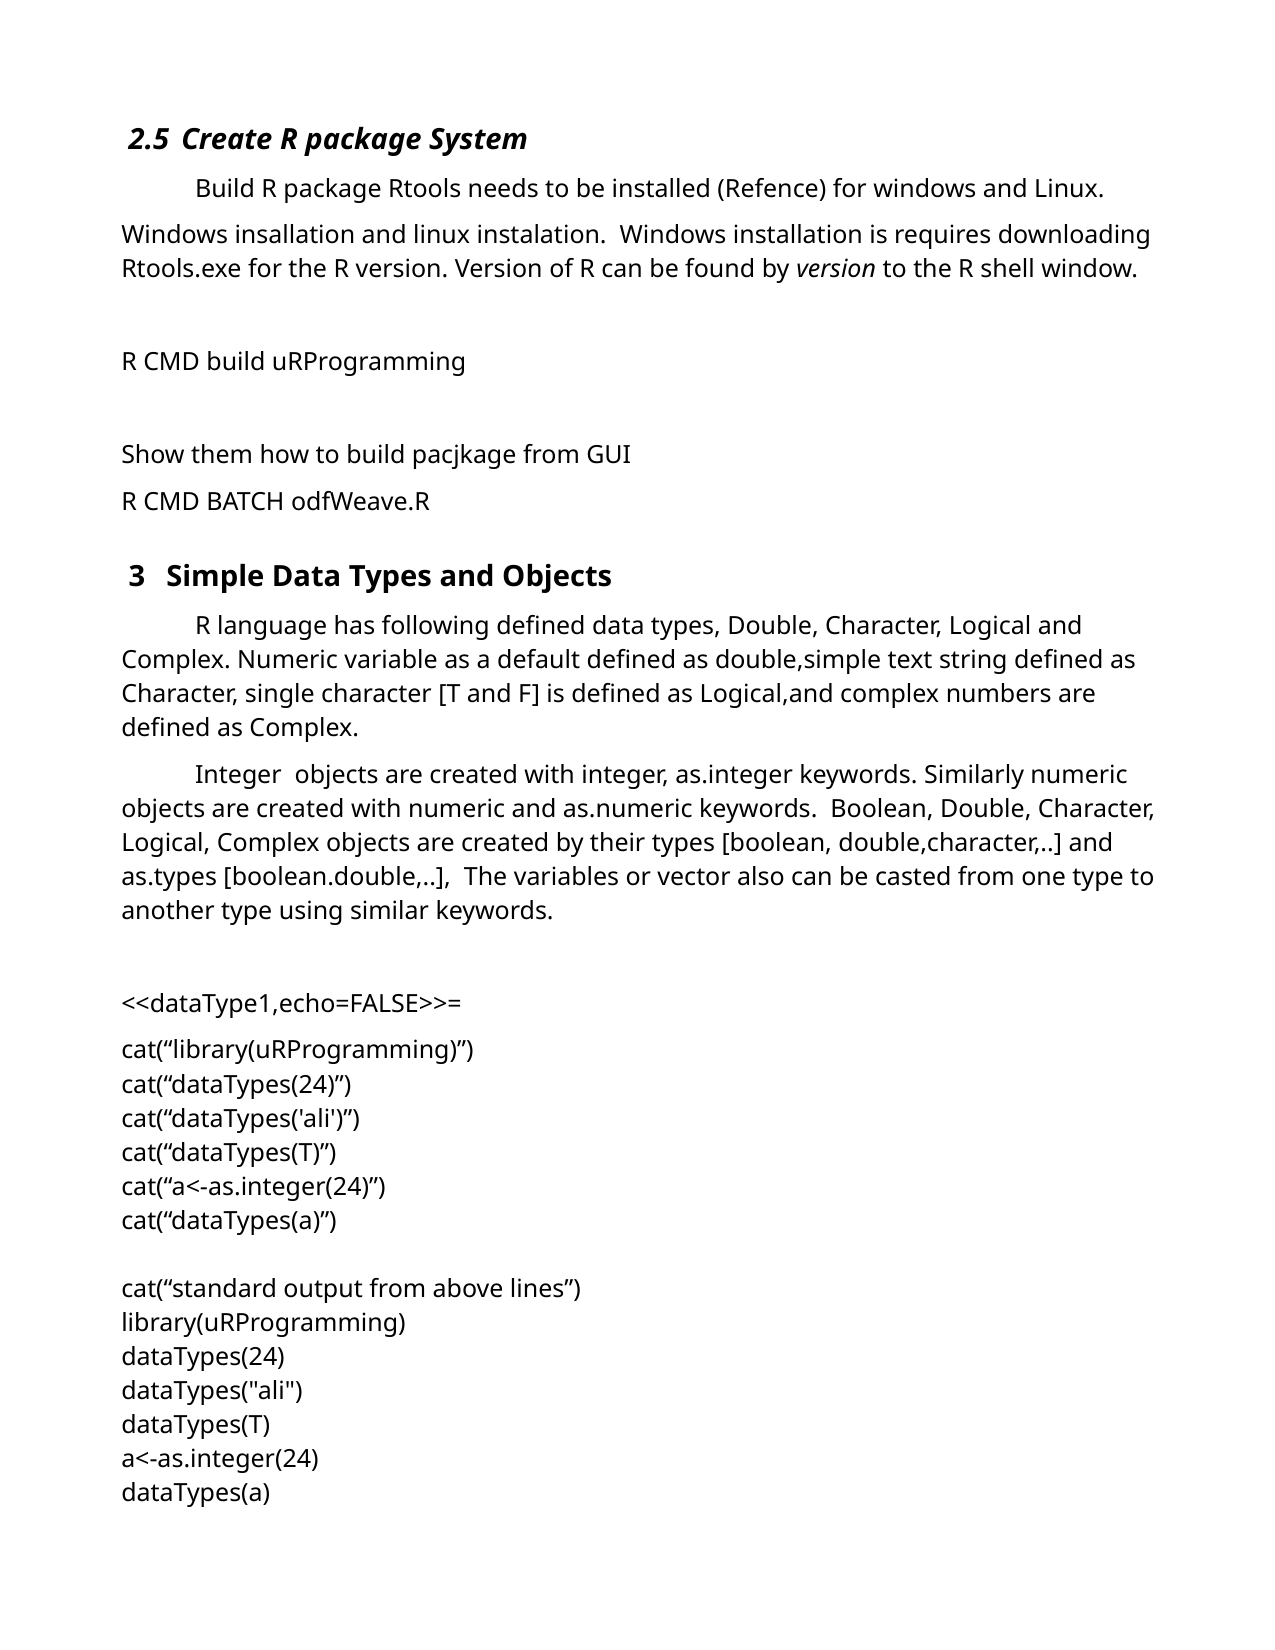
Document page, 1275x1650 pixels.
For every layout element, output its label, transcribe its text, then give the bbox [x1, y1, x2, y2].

text dataTypes("ali") [121, 1373, 1158, 1407]
text cat(“dataTypes('ali')”) [121, 1100, 1158, 1134]
text cat(“dataTypes(T)”) [121, 1134, 1158, 1168]
text cat(“dataTypes(24)”) [121, 1066, 1158, 1100]
text Show them how to build pacjkage from GUI [121, 437, 1158, 471]
text R CMD BATCH odfWeave.R [121, 484, 1158, 518]
subtitle Create R package System [121, 118, 1158, 158]
subtitle Simple Data Types and Objects [121, 555, 1158, 595]
text cat(“standard output from above lines”) [121, 1271, 1158, 1305]
text R CMD build uRProgramming [121, 344, 1158, 378]
text dataTypes(a) [121, 1475, 1158, 1509]
text Integer objects are created with integer, as.integer keywords. Similarly numeric objects are created with numeric and as.numeric keywords. Boolean, Double, Character, Logical, Complex objects are created by their types [boolean, double,character,..] and as.types [boolean.double,..], The variables or vector also can be casted from one type to another type using similar keywords. [121, 756, 1158, 927]
text a<-as.integer(24) [121, 1441, 1158, 1475]
text dataTypes(T) [121, 1407, 1158, 1441]
text <<dataType1,echo=FALSE>>= [121, 986, 1158, 1020]
text cat(“a<-as.integer(24)”) [121, 1168, 1158, 1202]
text Windows insallation and linux instalation. Windows installation is requires downloading Rtools.exe for the R version. Version of R can be found by version to the R shell window. [121, 217, 1158, 285]
text dataTypes(24) [121, 1339, 1158, 1373]
text Build R package Rtools needs to be installed (Refence) for windows and Linux. [121, 170, 1158, 204]
text library(uRProgramming) [121, 1305, 1158, 1339]
text cat(“library(uRProgramming)”) [121, 1032, 1158, 1066]
text R language has following defined data types, Double, Character, Logical and Complex. Numeric variable as a default defined as double,simple text string defined as Character, single character [T and F] is defined as Logical,and complex numbers are defined as Complex. [121, 607, 1158, 744]
text cat(“dataTypes(a)”) [121, 1202, 1158, 1237]
